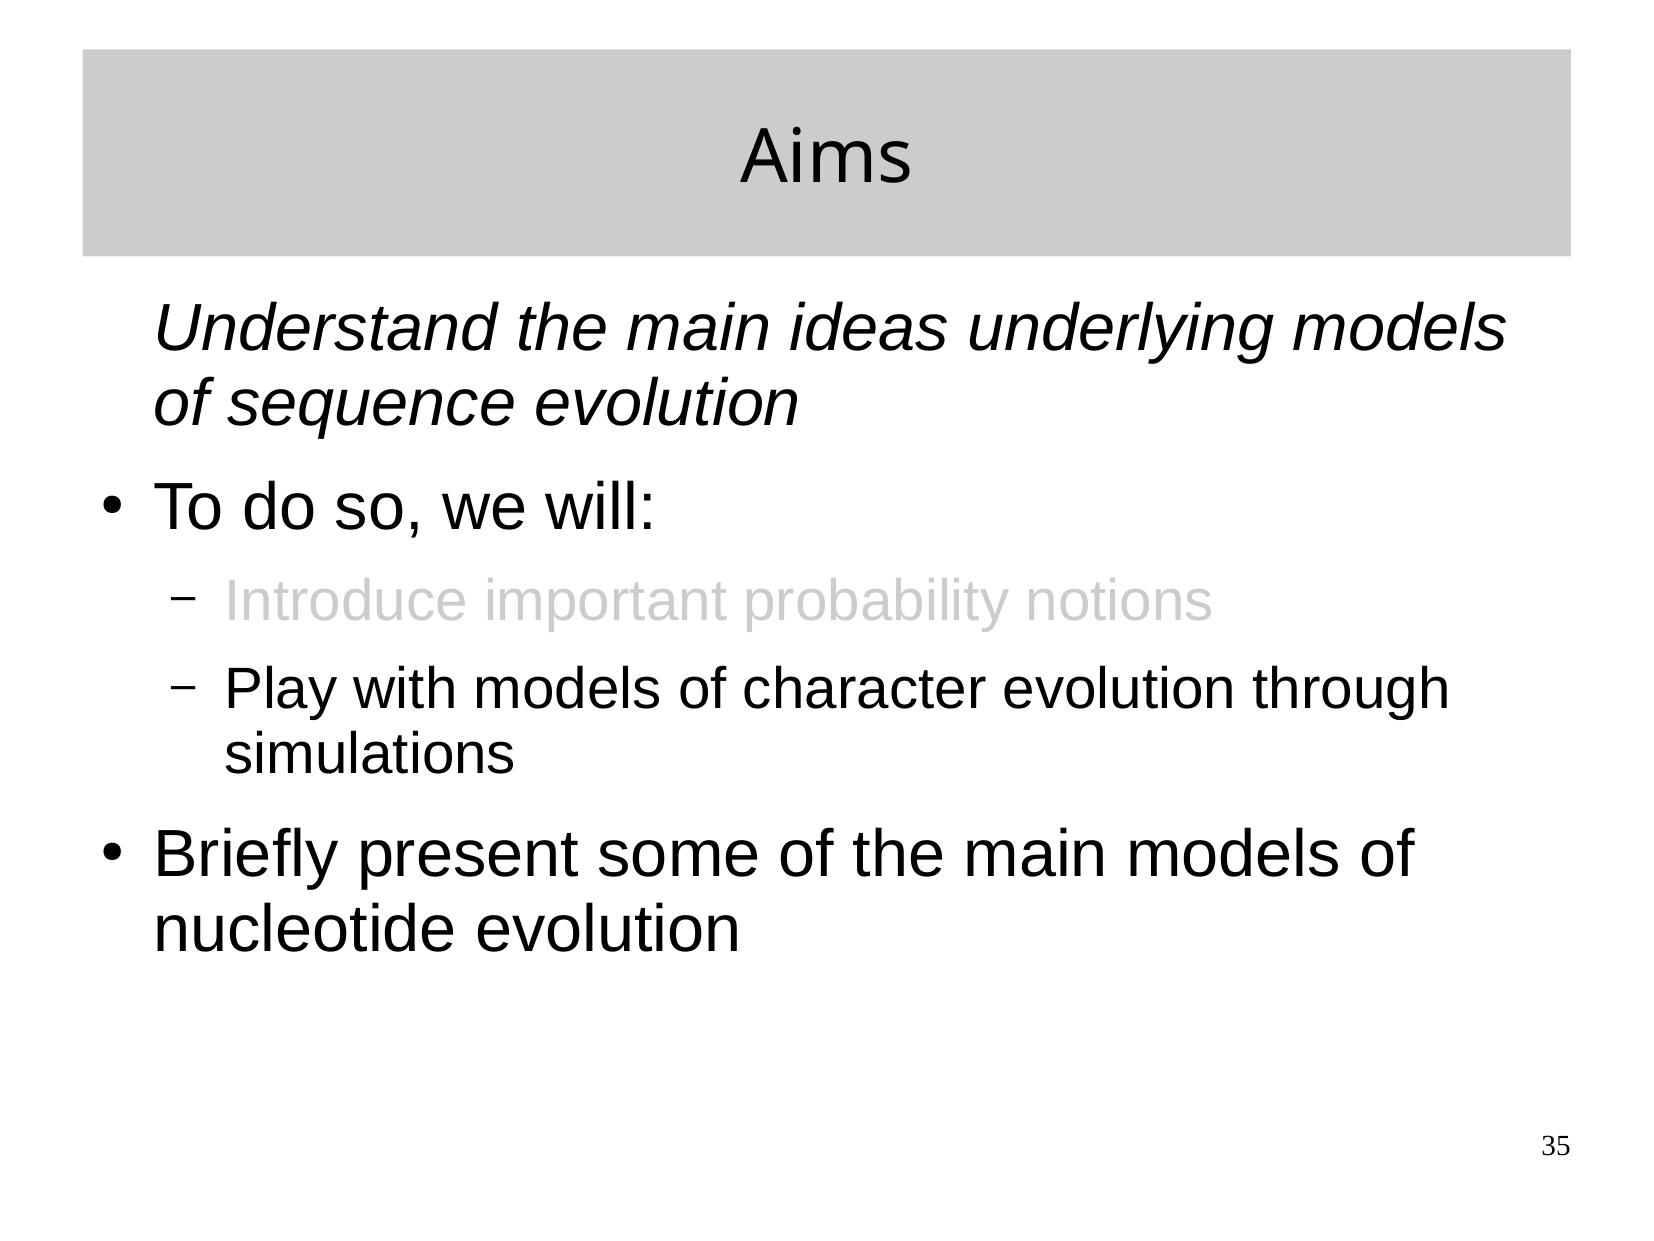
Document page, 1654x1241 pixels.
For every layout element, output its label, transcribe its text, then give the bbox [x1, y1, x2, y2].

list Understand the main ideas underlying models of sequence evolution To do so, we will: Introduce important probability notions Play with models of character evolution through simulations Briefly present some of the main models of nucleotide evolution [82, 290, 1571, 1010]
title Aims [82, 49, 1571, 257]
